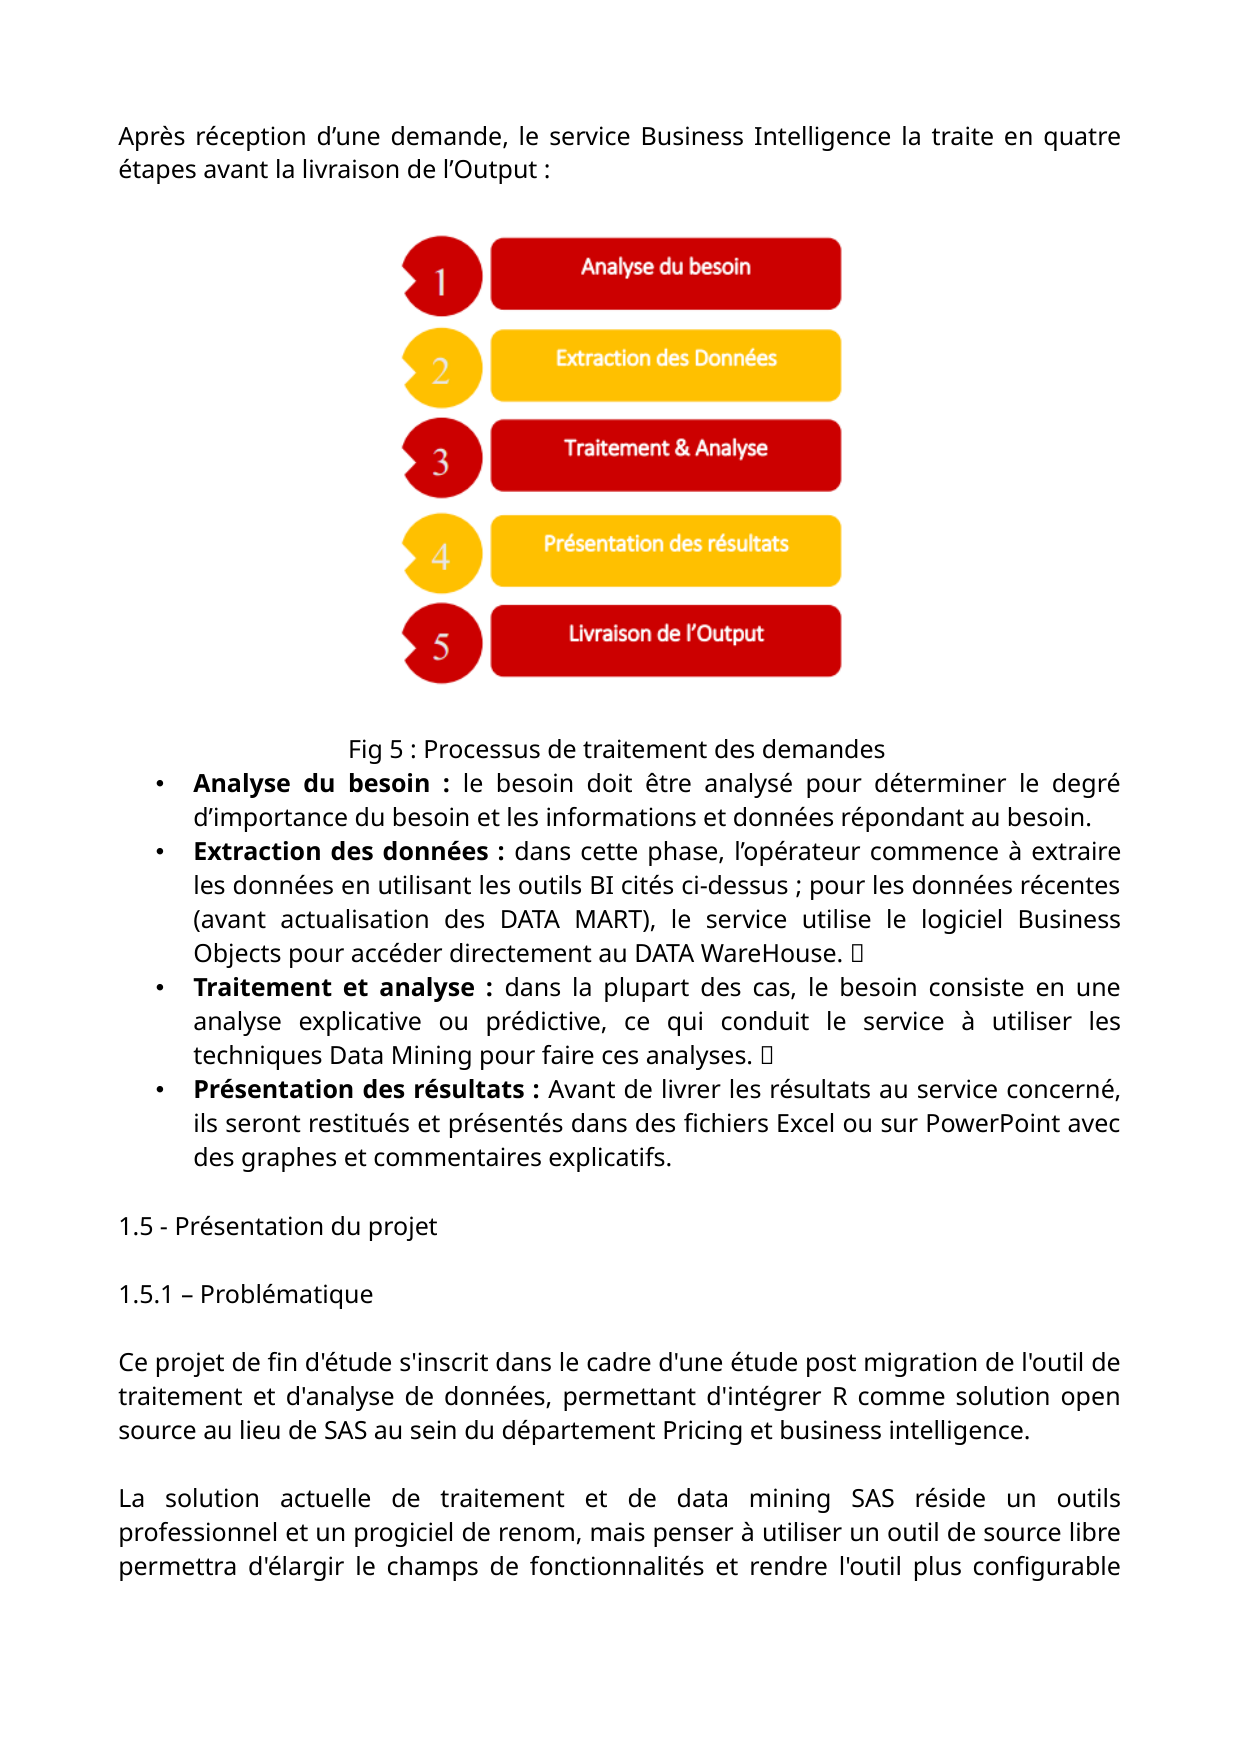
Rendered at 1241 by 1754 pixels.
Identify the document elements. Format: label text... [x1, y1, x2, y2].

list Présentation des résultats : Avant de livrer les résultats au service concerné, ils seront restitués et présentés dans des fichiers Excel ou sur PowerPoint avec des graphes et commentaires explicatifs. [156, 1072, 1122, 1174]
text 1.5.1 – Problématique [118, 1276, 1122, 1310]
list Extraction des données : dans cette phase, l’opérateur commence à extraire les données en utilisant les outils BI cités ci-dessus ; pour les données récentes (avant actualisation des DATA MART), le service utilise le logiciel Business Objects pour accéder directement au DATA WareHouse.  [156, 833, 1122, 970]
text 1.5 - Présentation du projet [118, 1208, 1122, 1242]
list Analyse du besoin : le besoin doit être analysé pour déterminer le degré d’importance du besoin et les informations et données répondant au besoin. [156, 765, 1122, 833]
text Après réception d’une demande, le service Business Intelligence la traite en quatre étapes avant la livraison de l’Output : [118, 118, 1122, 186]
text Fig 5 : Processus de traitement des demandes [118, 731, 1122, 765]
picture [389, 228, 852, 700]
text Ce projet de fin d'étude s'inscrit dans le cadre d'une étude post migration de l'outil de traitement et d'analyse de données, permettant d'intégrer R comme solution open source au lieu de SAS au sein du département Pricing et business intelligence. [118, 1344, 1122, 1447]
text La solution actuelle de traitement et de data mining SAS réside un outils professionnel et un progiciel de renom, mais penser à utiliser un outil de source libre permettra d'élargir le champs de fonctionnalités et rendre l'outil plus configurable [118, 1481, 1122, 1583]
list Traitement et analyse : dans la plupart des cas, le besoin consiste en une analyse explicative ou prédictive, ce qui conduit le service à utiliser les techniques Data Mining pour faire ces analyses.  [156, 970, 1122, 1072]
